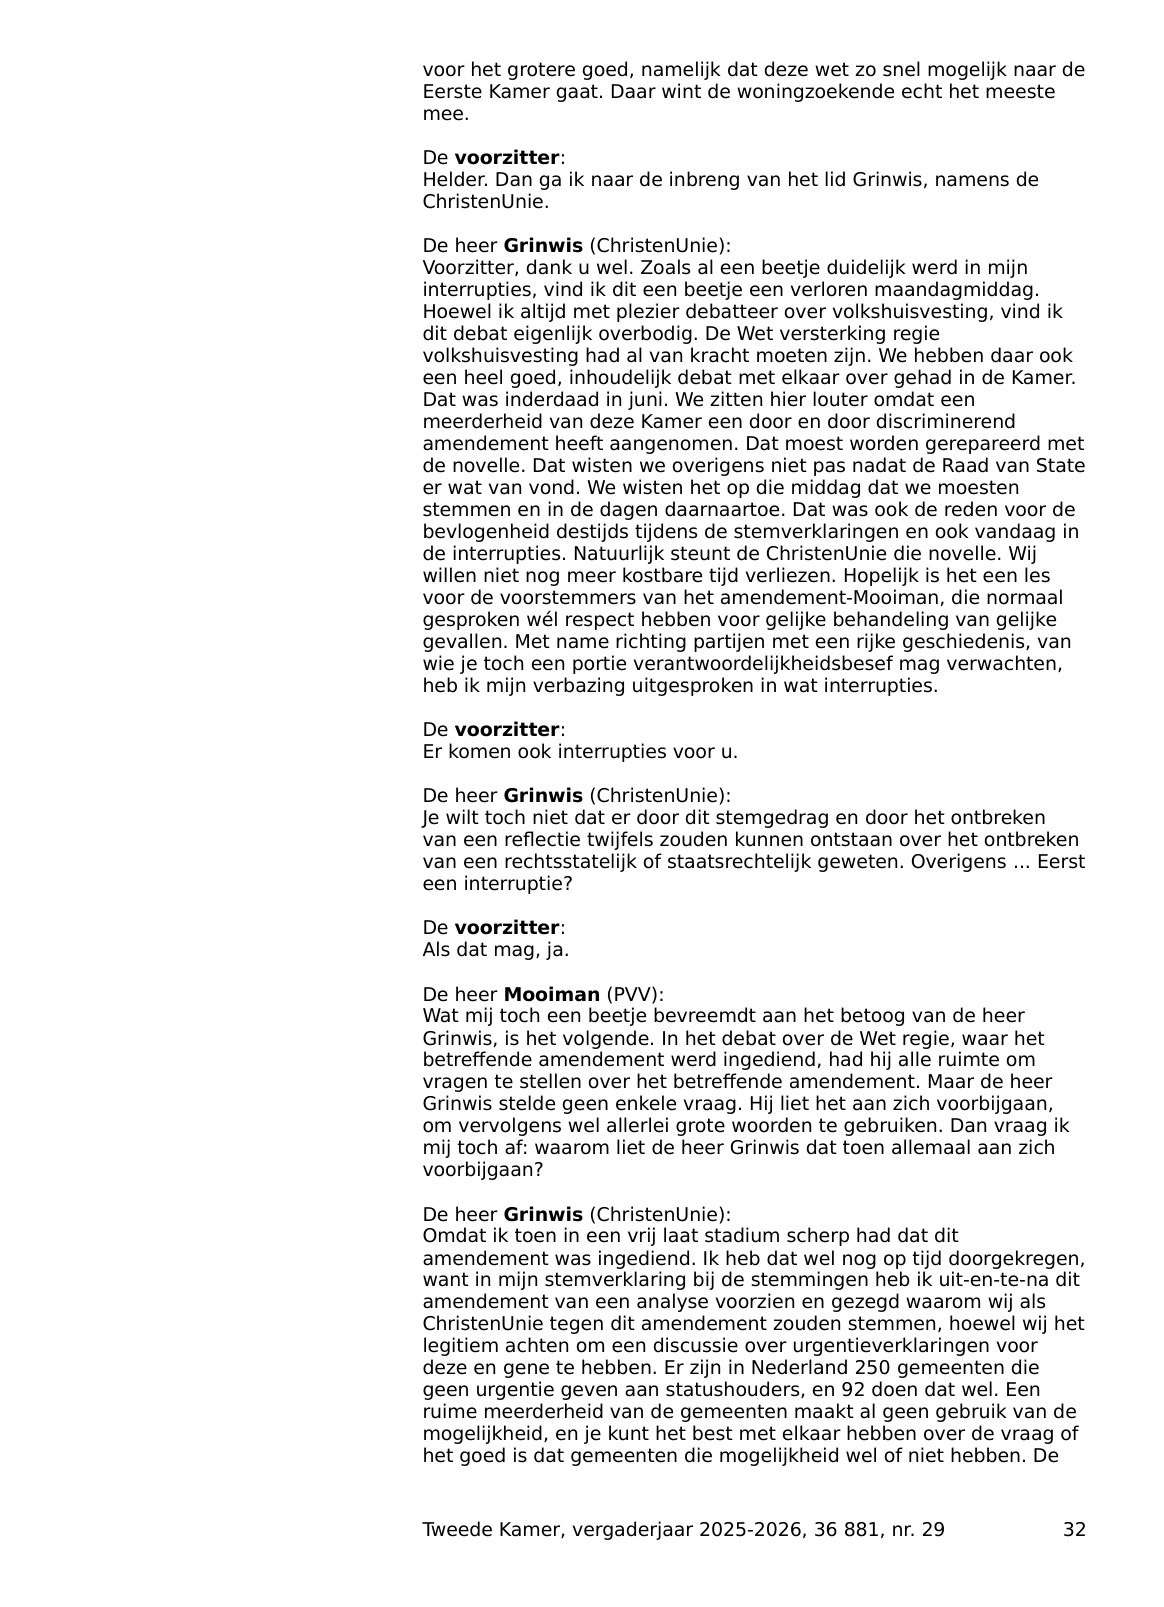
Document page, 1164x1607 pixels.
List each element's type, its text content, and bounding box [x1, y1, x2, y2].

text Je wilt toch niet dat er door dit stemgedrag en door het ontbreken van een reflectie twijfels zouden kunnen ontstaan over het ontbreken van een rechtsstatelijk of staatsrechtelijk geweten. Overigens ... Eerst een interruptie? [422, 807, 1087, 895]
text Omdat ik toen in een vrij laat stadium scherp had dat dit amendement was ingediend. Ik heb dat wel nog op tijd doorgekregen, want in mijn stemverklaring bij de stemmingen heb ik uit-en-te-na dit amendement van een analyse voorzien en gezegd waarom wij als ChristenUnie tegen dit amendement zouden stemmen, hoewel wij het legitiem achten om een discussie over urgentieverklaringen voor deze en gene te hebben. Er zijn in Nederland 250 gemeenten die geen urgentie geven aan statushouders, en 92 doen dat wel. Een ruime meerderheid van de gemeenten maakt al geen gebruik van de mogelijkheid, en je kunt het best met elkaar hebben over de vraag of het goed is dat gemeenten die mogelijkheid wel of niet hebben. De [422, 1225, 1087, 1467]
text De voorzitter: [422, 719, 1087, 741]
text De voorzitter: [422, 147, 1087, 169]
text Er komen ook interrupties voor u. [422, 741, 1087, 763]
text De heer Grinwis (ChristenUnie): [422, 785, 1087, 807]
text De heer Grinwis (ChristenUnie): [422, 235, 1087, 257]
text De heer Mooiman (PVV): [422, 983, 1087, 1005]
text De voorzitter: [422, 917, 1087, 939]
text Als dat mag, ja. [422, 939, 1087, 961]
text Wat mij toch een beetje bevreemdt aan het betoog van de heer Grinwis, is het volgende. In het debat over de Wet regie, waar het betreffende amendement werd ingediend, had hij alle ruimte om vragen te stellen over het betreffende amendement. Maar de heer Grinwis stelde geen enkele vraag. Hij liet het aan zich voorbijgaan, om vervolgens wel allerlei grote woorden te gebruiken. Dan vraag ik mij toch af: waarom liet de heer Grinwis dat toen allemaal aan zich voorbijgaan? [422, 1005, 1087, 1181]
text Voorzitter, dank u wel. Zoals al een beetje duidelijk werd in mijn interrupties, vind ik dit een beetje een verloren maandagmiddag. Hoewel ik altijd met plezier debatteer over volkshuisvesting, vind ik dit debat eigenlijk overbodig. De Wet versterking regie volkshuisvesting had al van kracht moeten zijn. We hebben daar ook een heel goed, inhoudelijk debat met elkaar over gehad in de Kamer. Dat was inderdaad in juni. We zitten hier louter omdat een meerderheid van deze Kamer een door en door discriminerend amendement heeft aangenomen. Dat moest worden gerepareerd met de novelle. Dat wisten we overigens niet pas nadat de Raad van State er wat van vond. We wisten het op die middag dat we moesten stemmen en in de dagen daarnaartoe. Dat was ook de reden voor de bevlogenheid destijds tijdens de stemverklaringen en ook vandaag in de interrupties. Natuurlijk steunt de ChristenUnie die novelle. Wij willen niet nog meer kostbare tijd verliezen. Hopelijk is het een les voor de voorstemmers van het amendement-Mooiman, die normaal gesproken wél respect hebben voor gelijke behandeling van gelijke gevallen. Met name richting partijen met een rijke geschiedenis, van wie je toch een portie verantwoordelijkheidsbesef mag verwachten, heb ik mijn verbazing uitgesproken in wat interrupties. [422, 257, 1087, 697]
text Helder. Dan ga ik naar de inbreng van het lid Grinwis, namens de ChristenUnie. [422, 169, 1087, 213]
text De heer Grinwis (ChristenUnie): [422, 1203, 1087, 1225]
text voor het grotere goed, namelijk dat deze wet zo snel mogelijk naar de Eerste Kamer gaat. Daar wint de woningzoekende echt het meeste mee. [422, 59, 1087, 125]
